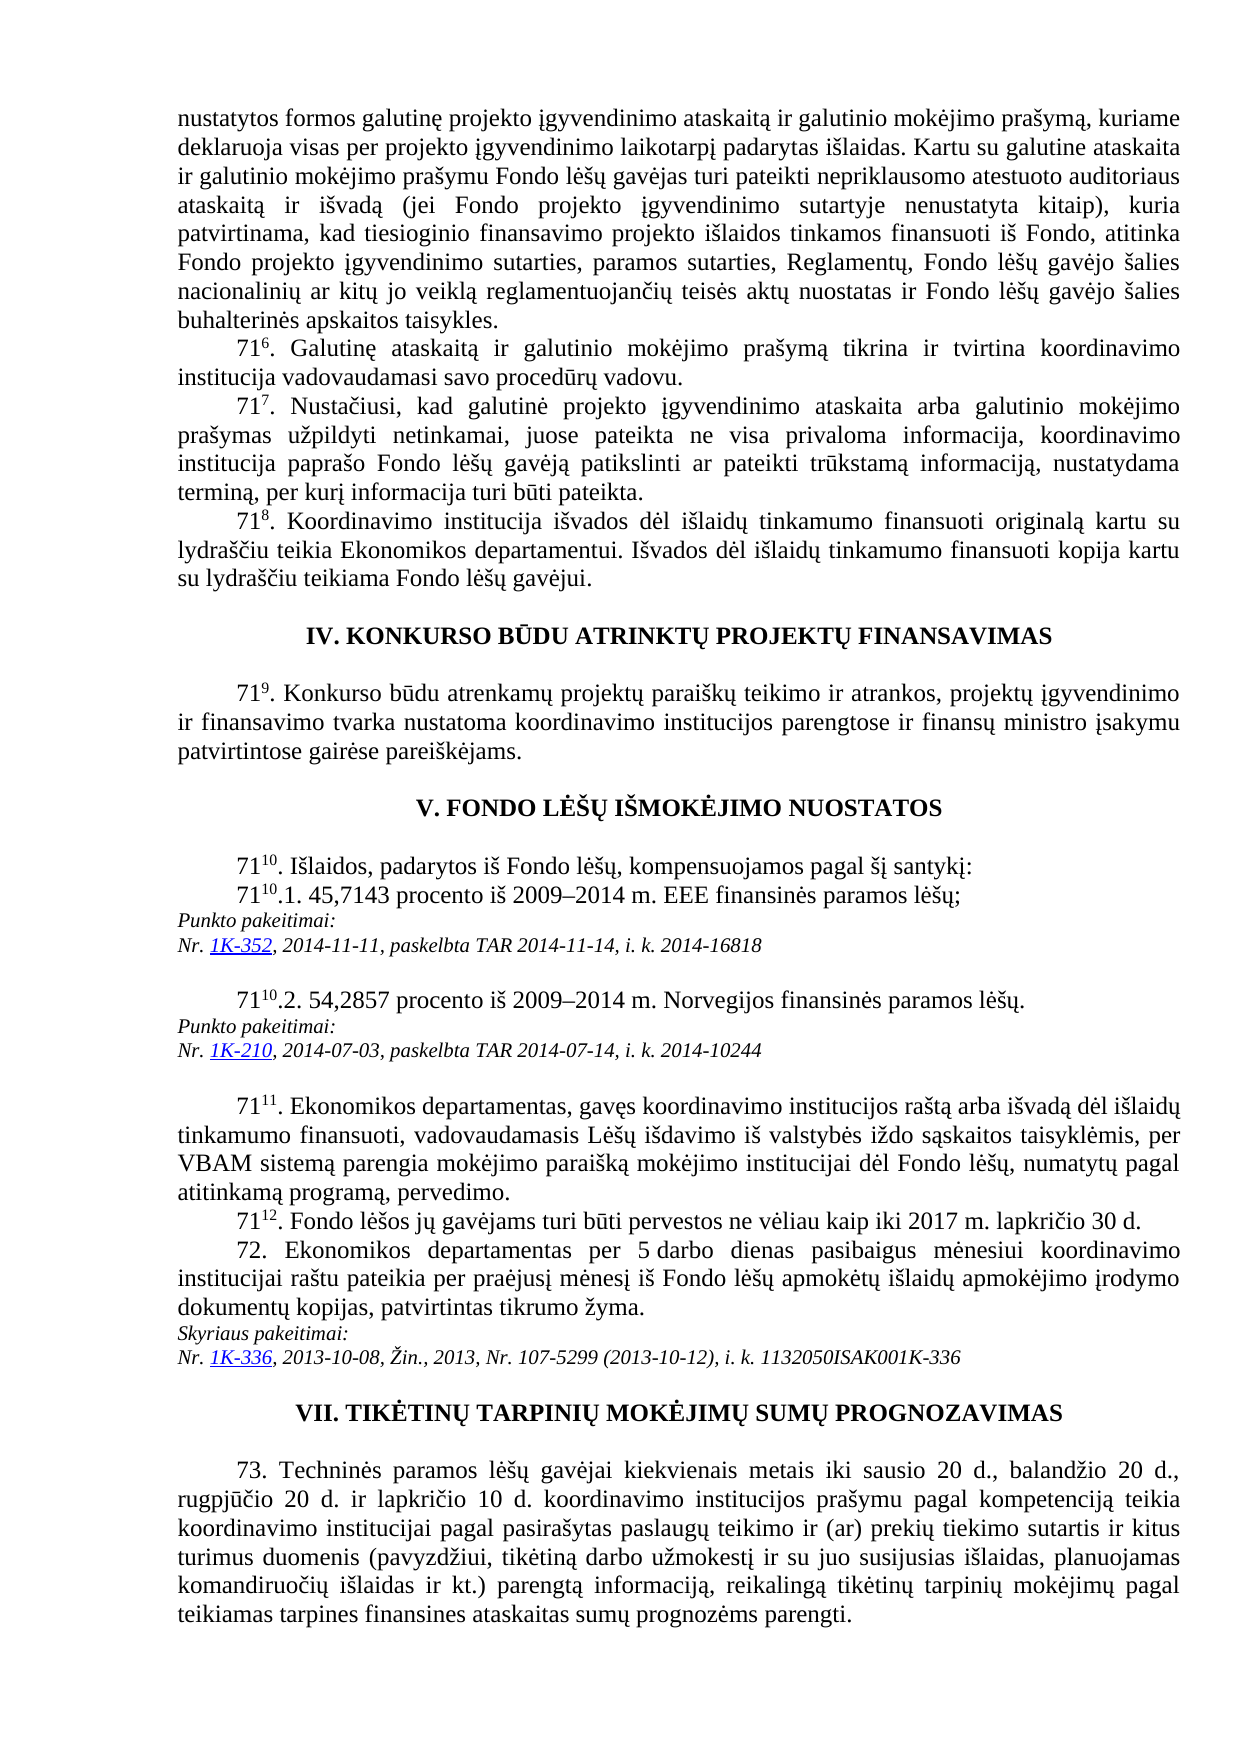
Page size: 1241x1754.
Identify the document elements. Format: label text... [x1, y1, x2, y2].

text Nr. 1K-352, 2014-11-11, paskelbta TAR 2014-11-14, i. k. 2014-16818 [177, 932, 1181, 957]
text Nr. 1K-336, 2013-10-08, Žin., 2013, Nr. 107-5299 (2013-10-12), i. k. 1132050ISAK001K-336 [177, 1345, 1181, 1369]
text IV. Konkurso būdu atrinktų projektų finansavimas [177, 621, 1181, 650]
text 7110.1. 45,7143 procento iš 2009–2014 m. EEE finansinės paramos lėšų; [177, 880, 1181, 908]
text 7110. Išlaidos, padarytos iš Fondo lėšų, kompensuojamos pagal šį santykį: [177, 851, 1181, 880]
text 717. Nustačiusi, kad galutinė projekto įgyvendinimo ataskaita arba galutinio mokėjimo prašymas užpildyti netinkamai, juose pateikta ne visa privaloma informacija, koordinavimo institucija paprašo Fondo lėšų gavėją patikslinti ar pateikti trūkstamą informaciją, nustatydama terminą, per kurį informacija turi būti pateikta. [177, 391, 1181, 506]
text 718. Koordinavimo institucija išvados dėl išlaidų tinkamumo finansuoti originalą kartu su lydraščiu teikia Ekonomikos departamentui. Išvados dėl išlaidų tinkamumo finansuoti kopija kartu su lydraščiu teikiama Fondo lėšų gavėjui. [177, 506, 1181, 592]
text 7112. Fondo lėšos jų gavėjams turi būti pervestos ne vėliau kaip iki 2017 m. lapkričio 30 d. [177, 1206, 1181, 1235]
text Punkto pakeitimai: [177, 908, 1181, 932]
text 7110.2. 54,2857 procento iš 2009–2014 m. Norvegijos finansinės paramos lėšų. [177, 985, 1181, 1014]
text Skyriaus pakeitimai: [177, 1321, 1181, 1345]
text Nr. 1K-210, 2014-07-03, paskelbta TAR 2014-07-14, i. k. 2014-10244 [177, 1038, 1181, 1062]
text nustatytos formos galutinę projekto įgyvendinimo ataskaitą ir galutinio mokėjimo prašymą, kuriame deklaruoja visas per projekto įgyvendinimo laikotarpį padarytas išlaidas. Kartu su galutine ataskaita ir galutinio mokėjimo prašymu Fondo lėšų gavėjas turi pateikti nepriklausomo atestuoto auditoriaus ataskaitą ir išvadą (jei Fondo projekto įgyvendinimo sutartyje nenustatyta kitaip), kuria patvirtinama, kad tiesioginio finansavimo projekto išlaidos tinkamos finansuoti iš Fondo, atitinka Fondo projekto įgyvendinimo sutarties, paramos sutarties, Reglamentų, Fondo lėšų gavėjo šalies nacionalinių ar kitų jo veiklą reglamentuojančių teisės aktų nuostatas ir Fondo lėšų gavėjo šalies buhalterinės apskaitos taisykles. [177, 103, 1181, 333]
text VII. TIKĖTINŲ TARPINIŲ MOKĖJIMŲ SUMŲ PROGNOZAVIMAS [177, 1398, 1181, 1427]
text 719. Konkurso būdu atrenkamų projektų paraiškų teikimo ir atrankos, projektų įgyvendinimo ir finansavimo tvarka nustatoma koordinavimo institucijos parengtose ir finansų ministro įsakymu patvirtintose gairėse pareiškėjams. [177, 678, 1181, 765]
text 73. Techninės paramos lėšų gavėjai kiekvienais metais iki sausio 20 d., balandžio 20 d., rugpjūčio 20 d. ir lapkričio 10 d. koordinavimo institucijos prašymu pagal kompetenciją teikia koordinavimo institucijai pagal pasirašytas paslaugų teikimo ir (ar) prekių tiekimo sutartis ir kitus turimus duomenis (pavyzdžiui, tikėtiną darbo užmokestį ir su juo susijusias išlaidas, planuojamas komandiruočių išlaidas ir kt.) parengtą informaciją, reikalingą tikėtinų tarpinių mokėjimų pagal teikiamas tarpines finansines ataskaitas sumų prognozėms parengti. [177, 1455, 1181, 1628]
text V. FONDO LĖŠŲ IŠMOKĖJIMO NUOSTATOS [177, 793, 1181, 822]
text 7111. Ekonomikos departamentas, gavęs koordinavimo institucijos raštą arba išvadą dėl išlaidų tinkamumo finansuoti, vadovaudamasis Lėšų išdavimo iš valstybės iždo sąskaitos taisyklėmis, per VBAM sistemą parengia mokėjimo paraišką mokėjimo institucijai dėl Fondo lėšų, numatytų pagal atitinkamą programą, pervedimo. [177, 1091, 1181, 1206]
text 72. Ekonomikos departamentas per 5 darbo dienas pasibaigus mėnesiui koordinavimo institucijai raštu pateikia per praėjusį mėnesį iš Fondo lėšų apmokėtų išlaidų apmokėjimo įrodymo dokumentų kopijas, patvirtintas tikrumo žyma. [177, 1235, 1181, 1321]
text 716. Galutinę ataskaitą ir galutinio mokėjimo prašymą tikrina ir tvirtina koordinavimo institucija vadovaudamasi savo procedūrų vadovu. [177, 333, 1181, 391]
text Punkto pakeitimai: [177, 1014, 1181, 1038]
